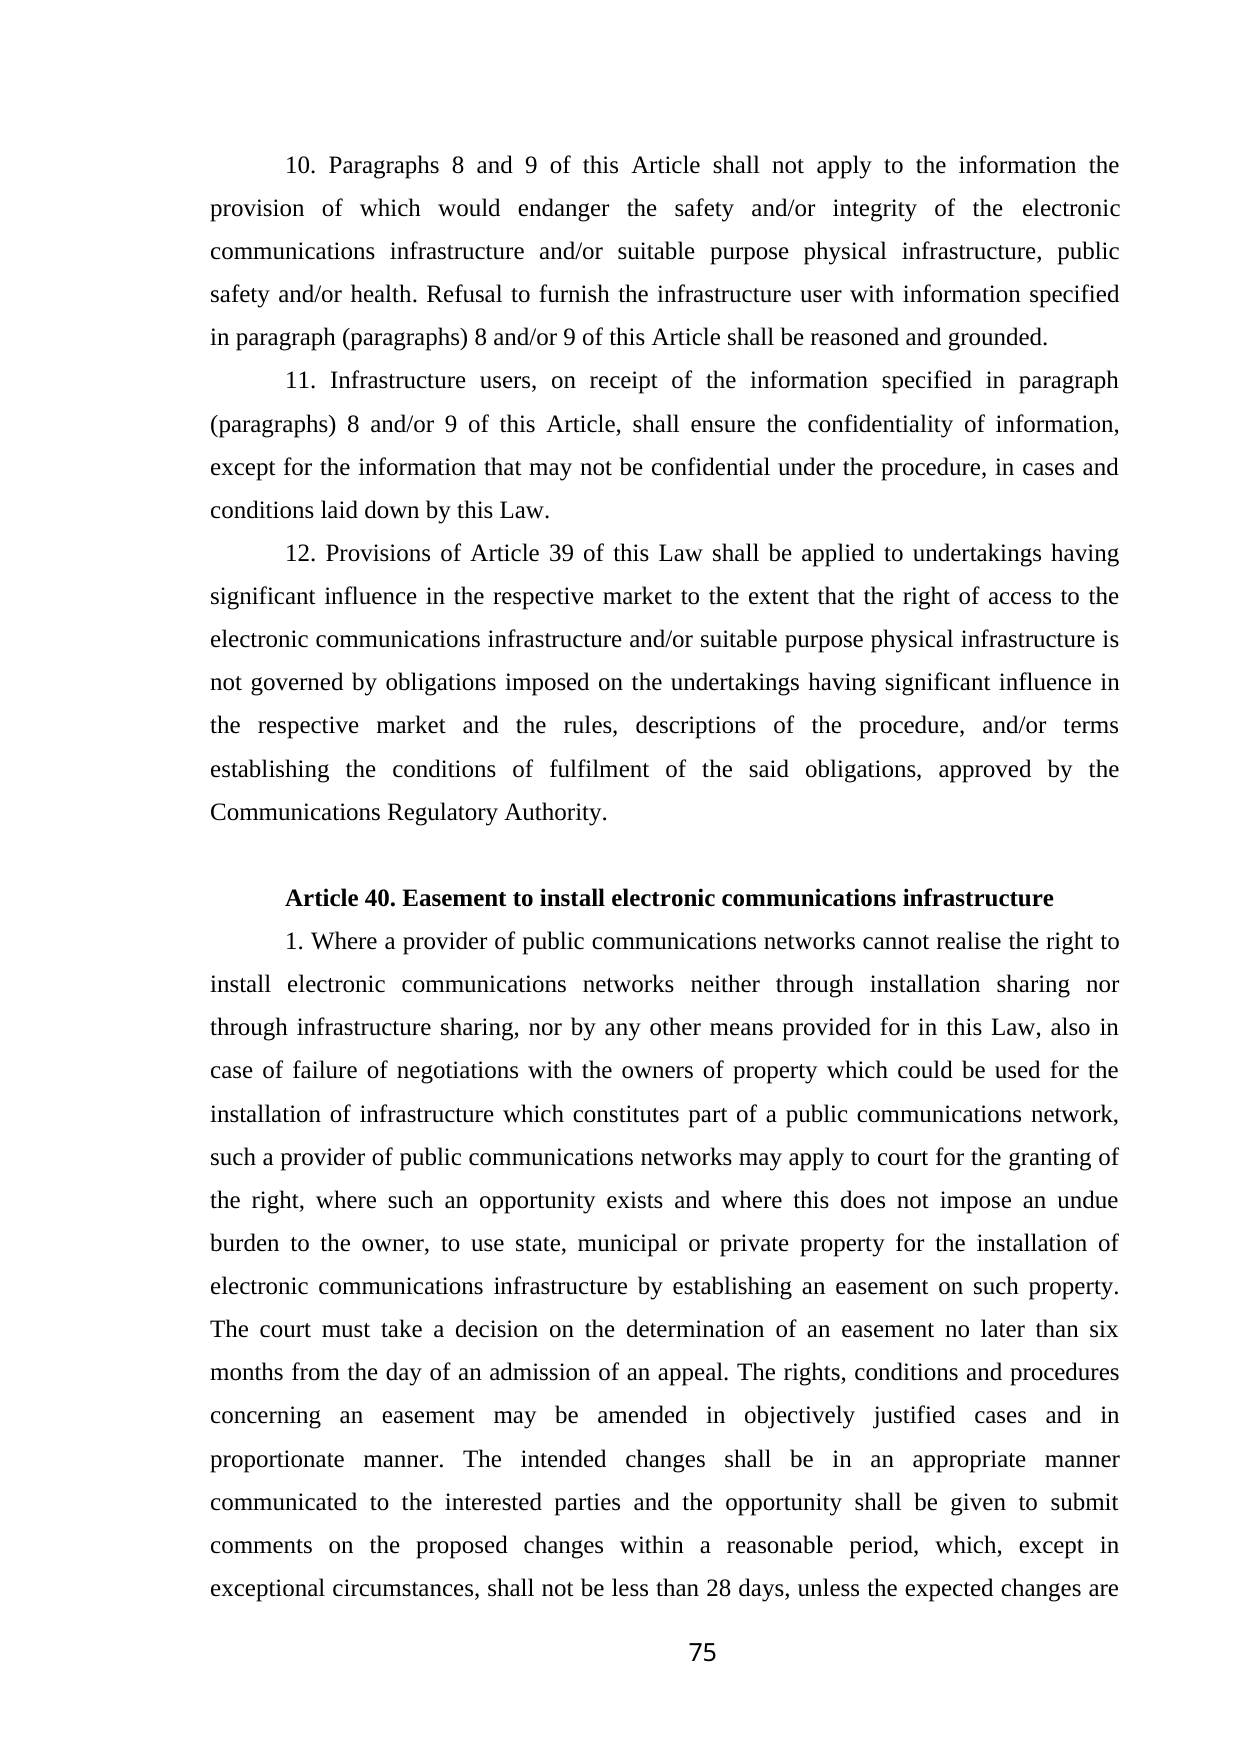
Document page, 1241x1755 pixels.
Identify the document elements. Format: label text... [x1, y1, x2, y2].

text 11. Infrastructure users, on receipt of the information specified in paragraph (paragraphs) 8 and/or 9 of this Article, shall ensure the confidentiality of information, except for the information that may not be confidential under the procedure, in cases and conditions laid down by this Law. [210, 366, 1120, 524]
text 12. Provisions of Article 39 of this Law shall be applied to undertakings having significant influence in the respective market to the extent that the right of access to the electronic communications infrastructure and/or suitable purpose physical infrastructure is not governed by obligations imposed on the undertakings having significant influence in the respective market and the rules, descriptions of the procedure, and/or terms establishing the conditions of fulfilment of the said obligations, approved by the Communications Regulatory Authority. [210, 538, 1120, 826]
text 1. Where a provider of public communications networks cannot realise the right to install electronic communications networks neither through installation sharing nor through infrastructure sharing, nor by any other means provided for in this Law, also in case of failure of negotiations with the owners of property which could be used for the installation of infrastructure which constitutes part of a public communications network, such a provider of public communications networks may apply to court for the granting of the right, where such an opportunity exists and where this does not impose an undue burden to the owner, to use state, municipal or private property for the installation of electronic communications infrastructure by establishing an easement on such property. The court must take a decision on the determination of an easement no later than six months from the day of an admission of an appeal. The rights, conditions and procedures concerning an easement may be amended in objectively justified cases and in proportionate manner. The intended changes shall be in an appropriate manner communicated to the interested parties and the opportunity shall be given to submit comments on the proposed changes within a reasonable period, which, except in exceptional circumstances, shall not be less than 28 days, unless the expected changes are [210, 926, 1120, 1602]
text Article 40. Easement to install electronic communications infrastructure [210, 883, 1120, 912]
text 10. Paragraphs 8 and 9 of this Article shall not apply to the information the provision of which would endanger the safety and/or integrity of the electronic communications infrastructure and/or suitable purpose physical infrastructure, public safety and/or health. Refusal to furnish the infrastructure user with information specified in paragraph (paragraphs) 8 and/or 9 of this Article shall be reasoned and grounded. [210, 150, 1120, 351]
